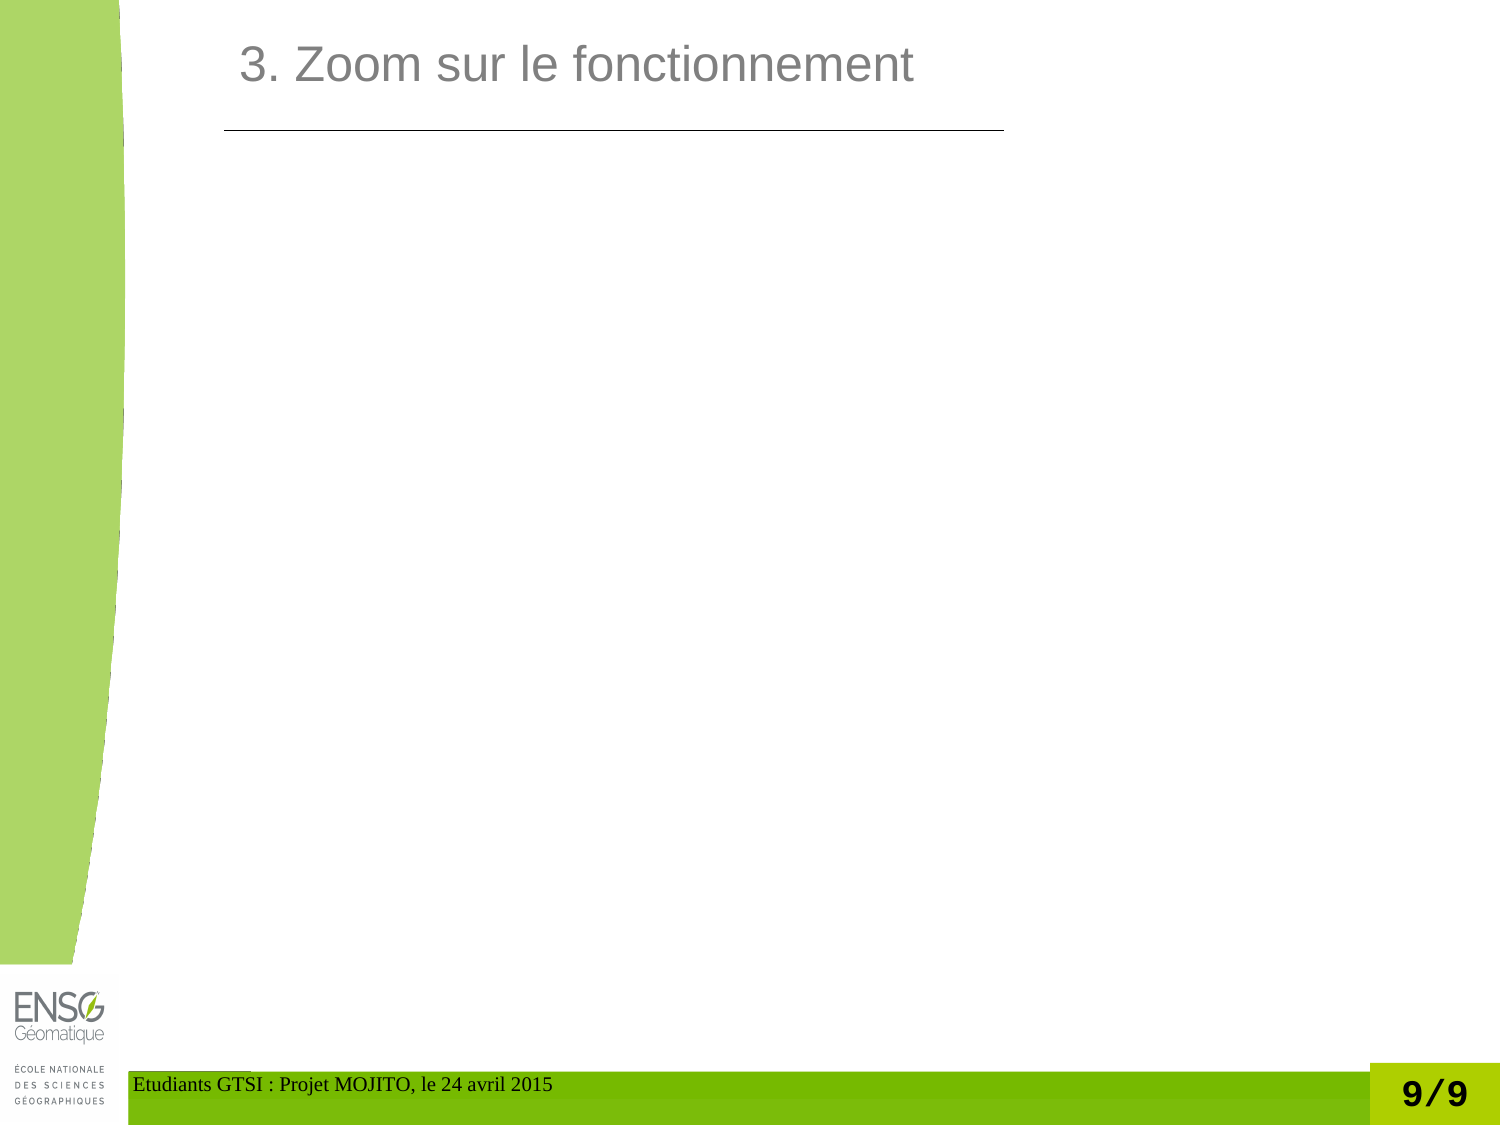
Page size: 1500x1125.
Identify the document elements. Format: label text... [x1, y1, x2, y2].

picture [0, 0, 1500, 1125]
title 3. Zoom sur le fonctionnement [224, 0, 975, 130]
